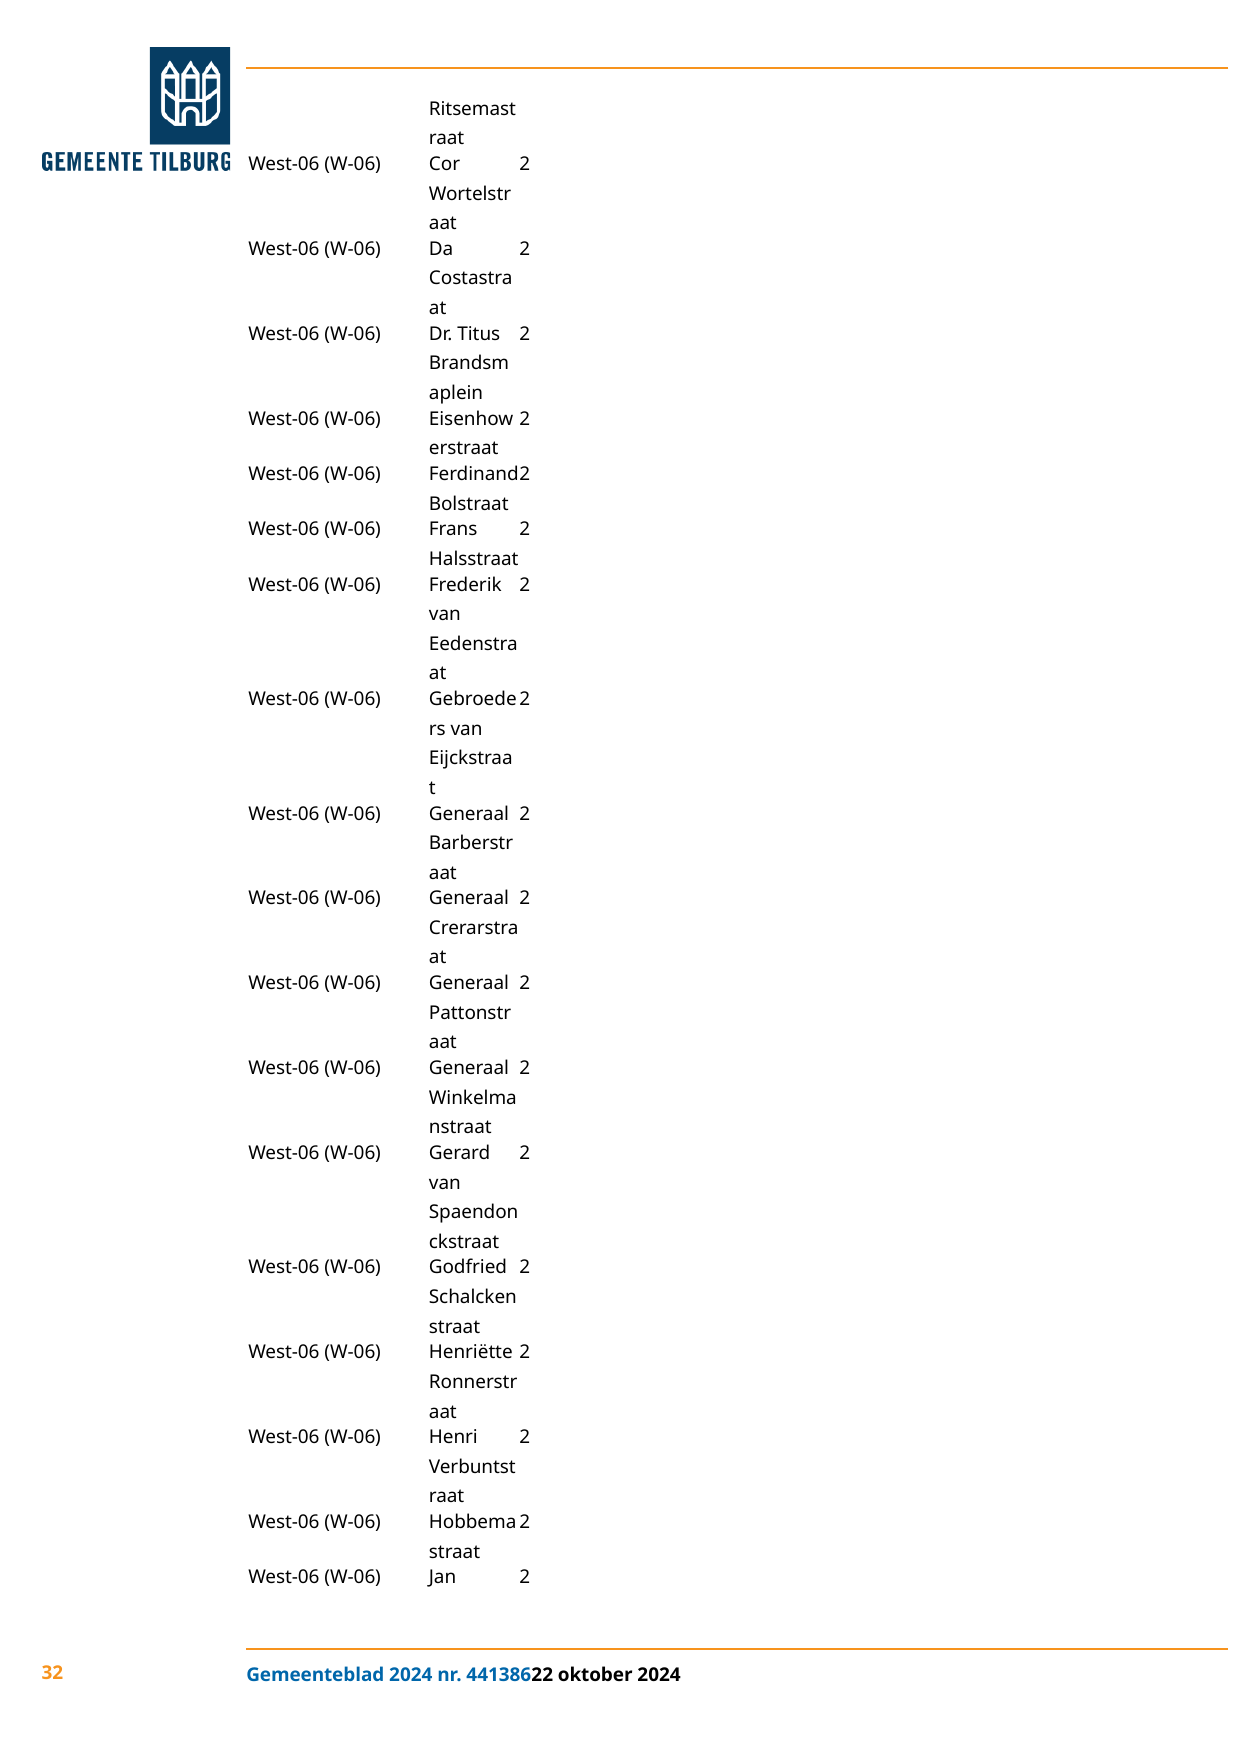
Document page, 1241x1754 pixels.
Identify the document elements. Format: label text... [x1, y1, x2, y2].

table_cell [609, 235, 790, 320]
table_cell [609, 1509, 790, 1564]
table_cell [609, 1564, 790, 1589]
table_cell Generaal Pattonstraat [429, 970, 519, 1054]
table_cell Ferdinand Bolstraat [429, 460, 519, 515]
table_cell [609, 1054, 790, 1139]
table_cell West-06 (W-06) [248, 320, 429, 405]
table_cell West-06 (W-06) [248, 1139, 429, 1254]
table_cell Ritsemastraat [429, 95, 519, 150]
table_cell [609, 320, 790, 405]
table_cell West-06 (W-06) [248, 970, 429, 1054]
table_cell 2 [519, 405, 609, 460]
table_cell West-06 (W-06) [248, 1509, 429, 1564]
table_cell [609, 885, 790, 969]
table_cell Generaal Crerarstraat [429, 885, 519, 969]
table_cell West-06 (W-06) [248, 1564, 429, 1589]
table_cell [609, 685, 790, 800]
table_cell [248, 95, 429, 150]
table_cell West-06 (W-06) [248, 1054, 429, 1139]
table_cell Gerard van Spaendonckstraat [429, 1139, 519, 1254]
table_cell 2 [519, 235, 609, 320]
table_cell 2 [519, 1339, 609, 1423]
table_cell Henri Verbuntstraat [429, 1424, 519, 1508]
table_cell [609, 1339, 790, 1423]
table_cell [609, 970, 790, 1054]
table_cell West-06 (W-06) [248, 235, 429, 320]
table_cell Generaal Winkelmanstraat [429, 1054, 519, 1139]
table_cell [609, 460, 790, 515]
table_cell [519, 95, 609, 150]
table_cell 2 [519, 1564, 609, 1589]
table_cell West-06 (W-06) [248, 405, 429, 460]
table_cell Hobbemastraat [429, 1509, 519, 1564]
table_cell Henriëtte Ronnerstraat [429, 1339, 519, 1423]
table_cell West-06 (W-06) [248, 150, 429, 235]
table_cell 2 [519, 515, 609, 571]
table_cell Frans Halsstraat [429, 515, 519, 571]
table_cell West-06 (W-06) [248, 515, 429, 571]
table_cell Generaal Barberstraat [429, 800, 519, 884]
table_cell West-06 (W-06) [248, 685, 429, 800]
table_cell Cor Wortelstraat [429, 150, 519, 235]
table_cell 2 [519, 685, 609, 800]
table_cell Gebroeders van Eijckstraat [429, 685, 519, 800]
table_cell Jan [429, 1564, 519, 1589]
table_cell 2 [519, 150, 609, 235]
table_cell Da Costastraat [429, 235, 519, 320]
table_cell [609, 95, 790, 150]
table_cell [609, 1424, 790, 1508]
table_cell [609, 515, 790, 571]
table_cell 2 [519, 970, 609, 1054]
table_cell 2 [519, 320, 609, 405]
table_cell 2 [519, 1254, 609, 1339]
table_cell Dr. Titus Brandsmaplein [429, 320, 519, 405]
table_cell Frederik van Eedenstraat [429, 571, 519, 685]
table_cell West-06 (W-06) [248, 1339, 429, 1423]
table_cell 2 [519, 885, 609, 969]
table_cell West-06 (W-06) [248, 885, 429, 969]
table_cell [609, 150, 790, 235]
table_cell [609, 800, 790, 884]
table_cell Godfried Schalckenstraat [429, 1254, 519, 1339]
table_cell 2 [519, 1424, 609, 1508]
table_cell 2 [519, 1139, 609, 1254]
table_cell 2 [519, 800, 609, 884]
table_cell West-06 (W-06) [248, 1254, 429, 1339]
table_cell 2 [519, 1509, 609, 1564]
table_cell West-06 (W-06) [248, 800, 429, 884]
table_cell [609, 405, 790, 460]
table_cell West-06 (W-06) [248, 1424, 429, 1508]
table_cell [609, 1254, 790, 1339]
table_cell [609, 1139, 790, 1254]
table_cell West-06 (W-06) [248, 460, 429, 515]
table_cell Eisenhowerstraat [429, 405, 519, 460]
picture [41, 47, 231, 172]
table_cell 2 [519, 571, 609, 685]
table_cell West-06 (W-06) [248, 571, 429, 685]
table_cell 2 [519, 460, 609, 515]
table_cell 2 [519, 1054, 609, 1139]
table_cell [609, 571, 790, 685]
